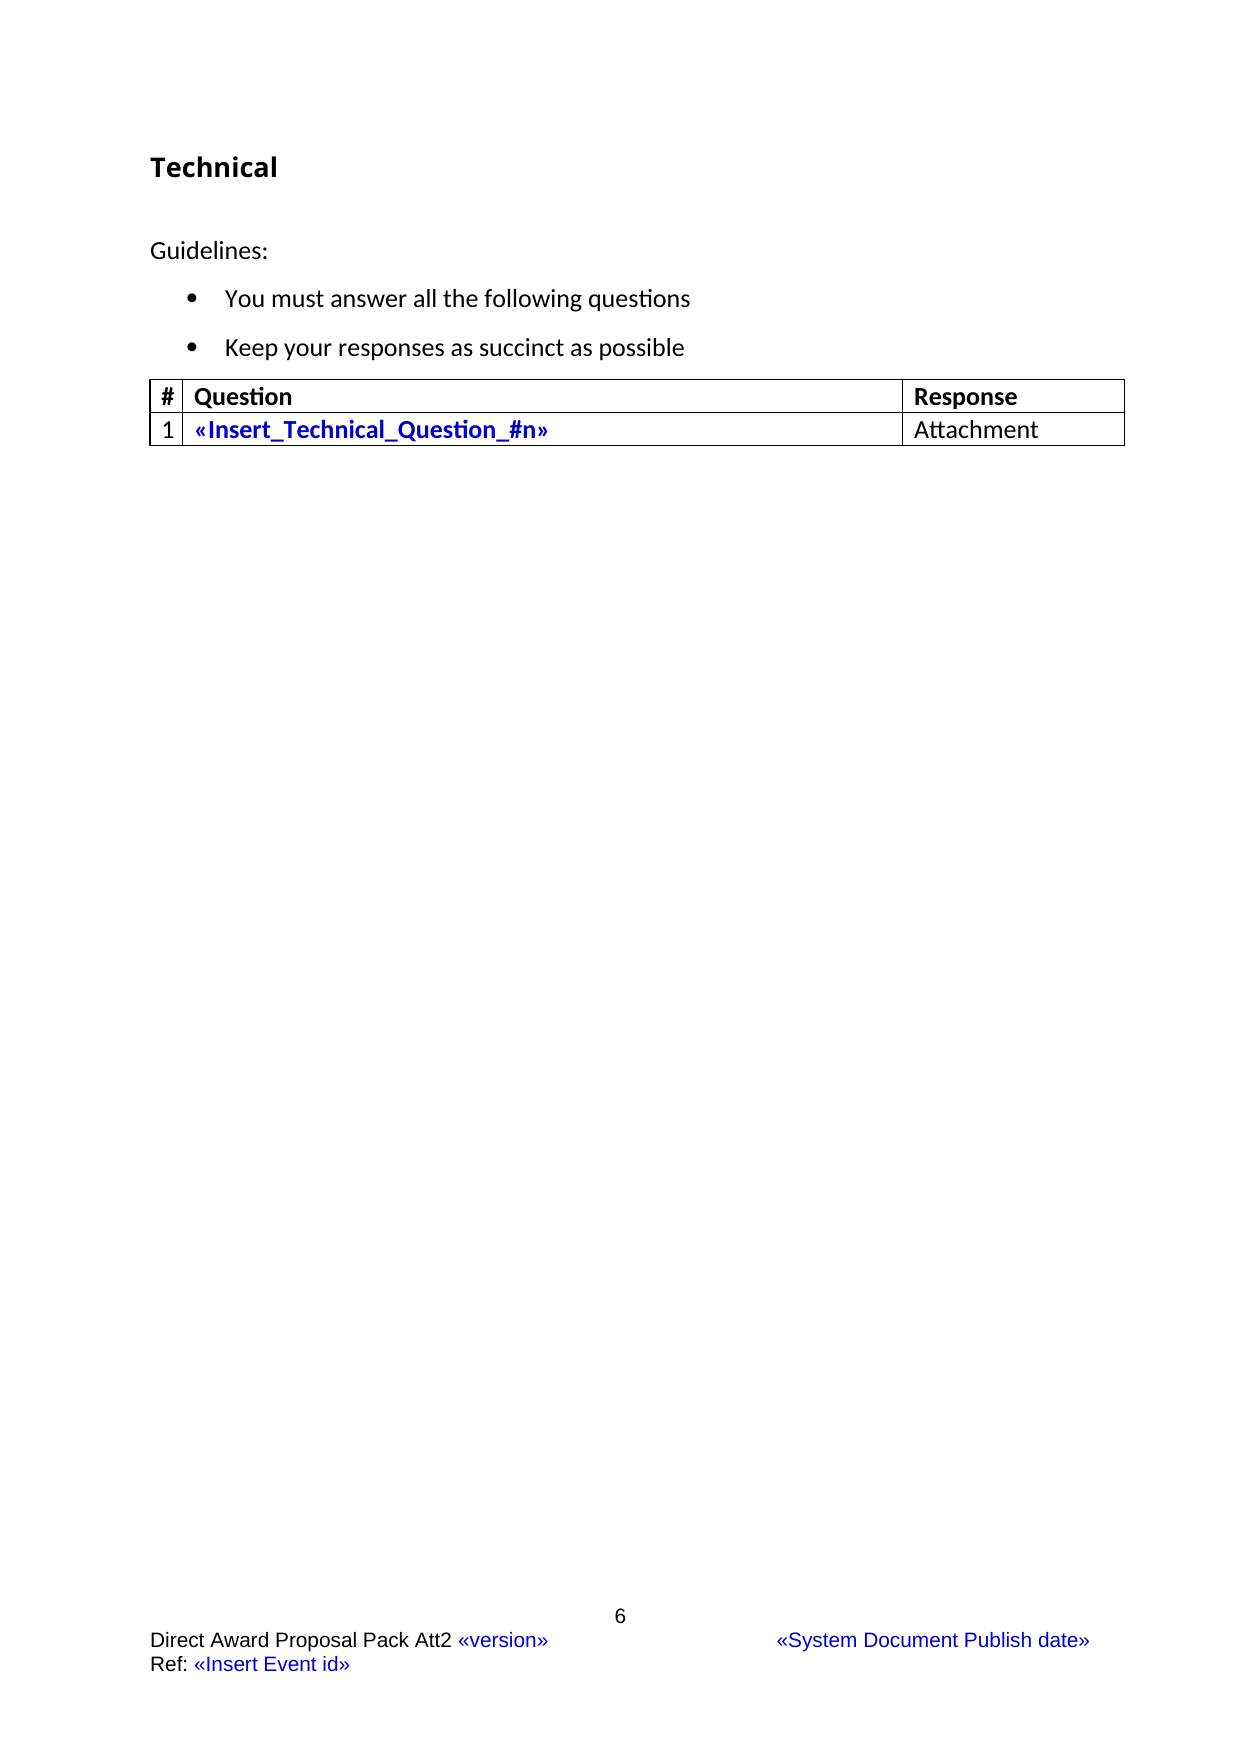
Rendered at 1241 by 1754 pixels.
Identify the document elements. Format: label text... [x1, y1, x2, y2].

table_cell Attachment [903, 413, 1124, 445]
text Guidelines: [150, 234, 1090, 266]
table_cell 1 [151, 413, 182, 445]
table_cell «Insert_Technical_Question_#n» [183, 413, 902, 445]
table_header Response [903, 380, 1124, 412]
table_header # [151, 380, 182, 412]
table_header Question [183, 380, 902, 412]
list You must answer all the following questions [187, 282, 1090, 314]
list Keep your responses as succinct as possible [187, 331, 1090, 362]
subtitle Technical [150, 148, 1090, 185]
